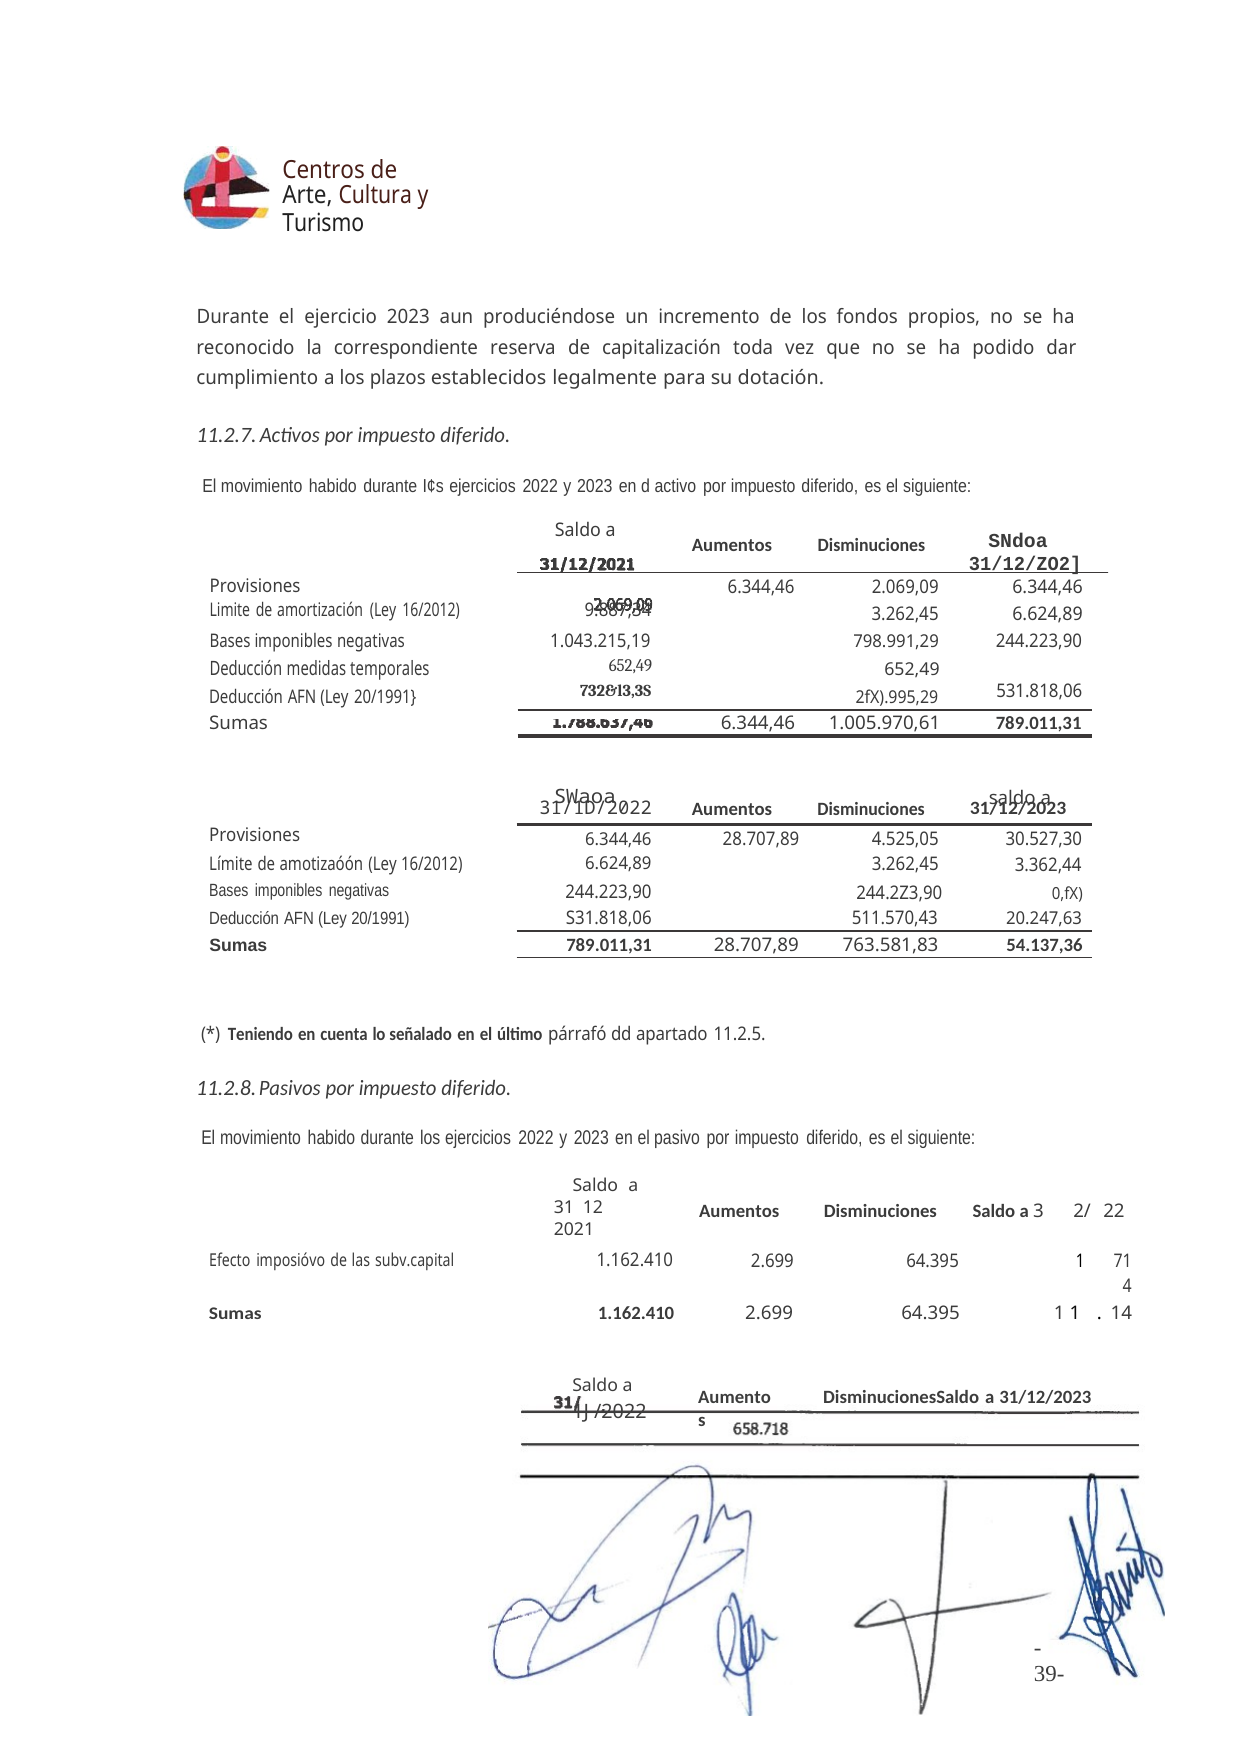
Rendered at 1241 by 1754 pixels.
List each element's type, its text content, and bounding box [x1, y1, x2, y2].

text S31.818,06 [517, 908, 651, 928]
table_cell 652,49 2fX).995,29 [816, 653, 967, 709]
table_header Efecto imposióvo de las subv.capital [204, 1247, 523, 1298]
text El movimiento habido durante I¢s ejercicios 2022 y 2023 en d activo por impuesto diferido, es el siguiente: [202, 474, 1236, 496]
table_header 6.344,46 [689, 576, 816, 600]
text 3.262,45 [823, 850, 938, 876]
text Deducción AFN (Ley 20/1991) [209, 908, 517, 928]
table_header 2.699 [710, 1247, 847, 1298]
table_cell 531.818,06 [967, 653, 1092, 709]
text SNdoa [988, 533, 1236, 551]
text Saldo a 31 12 2021 [553, 1174, 651, 1241]
table_cell 6.624,89 [967, 600, 1092, 626]
text (*) Teniendo en cuenta lo señalado en el último párrafó dd apartado 11.2.5. [201, 1020, 1236, 1046]
text SWaoa [6, 782, 616, 809]
table_cell 1.005.970,61 [816, 711, 967, 734]
text 3.362,44 [954, 851, 1081, 876]
table_header 64.395 [847, 1247, 1006, 1298]
table_cell 1.043.215,19 [518, 626, 689, 653]
table_cell Limite de amortización (Ley 16/2012) [204, 600, 518, 626]
text Aumentos Disminuciones Saldo a 3 2/ 22 [699, 1197, 1236, 1223]
text El movimiento habido durante los ejercicios 2022 y 2023 en el pasivo por impuesto diferido, es el siguiente: [201, 1126, 1236, 1148]
text 20.247,63 [954, 909, 1082, 928]
table_header 1 [1006, 1247, 1104, 1298]
table_cell 14 [1105, 1298, 1137, 1326]
text 31/12/ZO2] [517, 554, 1236, 576]
text 31/1D/2022 [539, 805, 685, 817]
text Bases imponibles negativas [209, 879, 517, 900]
table_header Provisiones [204, 576, 518, 600]
table_cell Sumas [204, 1298, 523, 1326]
text Provisiones [209, 826, 517, 846]
table_cell [689, 626, 816, 653]
text Durante el ejercicio 2023 aun produciéndose un incremento de los fondos propios, no se ha reconocido la correspondiente reserva de capitalización toda vez que no se ha podido dar cumplimiento a los plazos establecidos legalmente para su dotación. [196, 303, 1077, 390]
text 54.137,36 [954, 936, 1082, 956]
text 6.344,46 [517, 829, 651, 849]
table_header 1.162.410 [524, 1247, 709, 1298]
list Pasivos por impuesto diferido. [196, 1074, 1236, 1101]
text 30.527,30 [954, 828, 1082, 849]
text 789.011,31 [517, 934, 652, 956]
text 31/12/2023 [969, 805, 1092, 817]
table_cell 789.011,31 [967, 711, 1092, 734]
table_cell [689, 600, 816, 626]
text 511.570,43 [823, 908, 938, 928]
text 28.707,89 [713, 828, 808, 849]
list Activos por impuesto diferido. [196, 421, 1236, 448]
table_cell Deducción medidas temporales Deducción AFN (Ley 20/1991} [204, 653, 518, 709]
table_cell 3.262,45 [816, 600, 967, 626]
table_cell Bases imponibles negativas [204, 626, 518, 653]
text 6.624,89 [517, 851, 651, 875]
table_cell 9.887,34 [518, 600, 689, 626]
table_cell 2.699 [710, 1298, 847, 1326]
table_cell 64.395 [847, 1298, 1006, 1326]
table_cell 244.223,90 [967, 626, 1092, 653]
table_cell [689, 653, 816, 709]
text saldo a [989, 784, 1236, 810]
text 244.2Z3,90 [856, 879, 954, 905]
table_cell 652,49 732&l3,3S [518, 653, 689, 709]
table_cell 1 1 . [1006, 1298, 1104, 1326]
table_cell 1.162.410 [524, 1298, 709, 1326]
picture [553, 719, 653, 731]
text Saldo a [6, 520, 615, 540]
table_header 714 [1105, 1247, 1137, 1298]
table_cell Sumas [204, 709, 518, 734]
text 4.525,05 [823, 828, 938, 849]
text 28.707,89 [712, 935, 800, 956]
table_header 2.069,09 [816, 576, 967, 600]
table_header [518, 576, 689, 600]
text 763.581,83 [823, 935, 938, 956]
text 244.223,90 [517, 879, 651, 904]
text Límite de amotizaóón (Ley 16/2012) [209, 850, 517, 875]
table_cell 6.344,46 [689, 711, 816, 734]
picture [183, 146, 270, 229]
text Aumentos Disminuciones [692, 542, 928, 554]
table_cell 798.991,29 [816, 626, 967, 653]
text 0,fX) [954, 882, 1082, 904]
text Sumas [209, 936, 517, 956]
picture [488, 1396, 1165, 1716]
table_header 6.344,46 [967, 576, 1092, 600]
table_cell [518, 711, 689, 734]
text Aumentos Disminuciones [692, 798, 928, 821]
